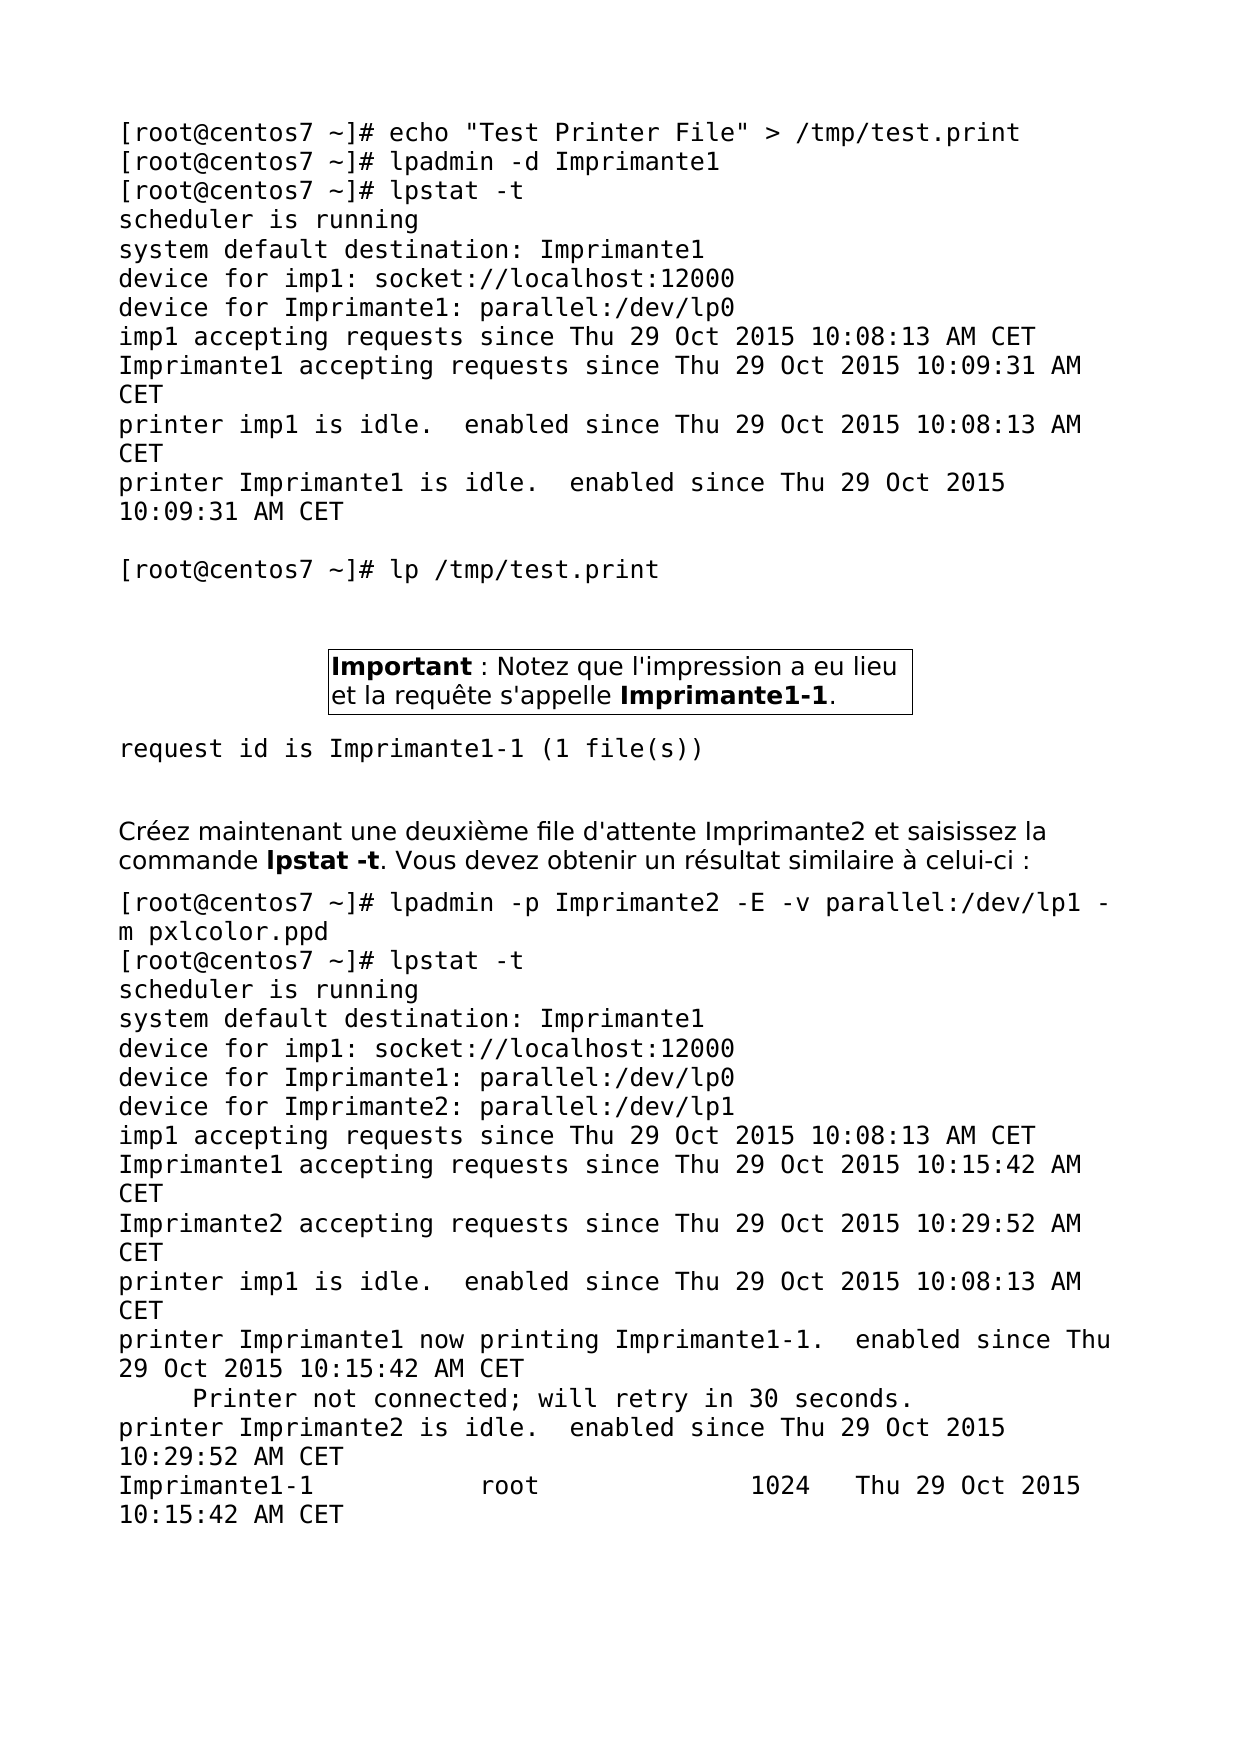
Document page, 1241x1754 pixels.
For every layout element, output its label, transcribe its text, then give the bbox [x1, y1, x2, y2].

text [root@centos7 ~]# lpadmin -p Imprimante2 -E -v parallel:/dev/lp1 -m pxlcolor.ppd [root@centos7 ~]# lpstat -t scheduler is running system default destination: Imprimante1 device for imp1: socket://localhost:12000 device for Imprimante1: parallel:/dev/lp0 device for Imprimante2: parallel:/dev/lp1 imp1 accepting requests since Thu 29 Oct 2015 10:08:13 AM CET Imprimante1 accepting requests since Thu 29 Oct 2015 10:15:42 AM CET Imprimante2 accepting requests since Thu 29 Oct 2015 10:29:52 AM CET printer imp1 is idle. enabled since Thu 29 Oct 2015 10:08:13 AM CET printer Imprimante1 now printing Imprimante1-1. enabled since Thu 29 Oct 2015 10:15:42 AM CET Printer not connected; will retry in 30 seconds. printer Imprimante2 is idle. enabled since Thu 29 Oct 2015 10:29:52 AM CET Imprimante1-1 root 1024 Thu 29 Oct 2015 10:15:42 AM CET [118, 888, 1122, 1529]
table_header Important : Notez que l'impression a eu lieu et la requête s'appelle Imprimante1-1. [329, 650, 912, 714]
text [root@centos7 ~]# echo "Test Printer File" > /tmp/test.print [root@centos7 ~]# lpadmin -d Imprimante1 [root@centos7 ~]# lpstat -t scheduler is running system default destination: Imprimante1 device for imp1: socket://localhost:12000 device for Imprimante1: parallel:/dev/lp0 imp1 accepting requests since Thu 29 Oct 2015 10:08:13 AM CET Imprimante1 accepting requests since Thu 29 Oct 2015 10:09:31 AM CET printer imp1 is idle. enabled since Thu 29 Oct 2015 10:08:13 AM CET printer Imprimante1 is idle. enabled since Thu 29 Oct 2015 10:09:31 AM CET [root@centos7 ~]# lp /tmp/test.print request id is Imprimante1-1 (1 file(s)) [118, 118, 1122, 764]
text Créez maintenant une deuxième file d'attente Imprimante2 et saisissez la commande lpstat -t. Vous devez obtenir un résultat similaire à celui-ci : [118, 817, 1122, 875]
